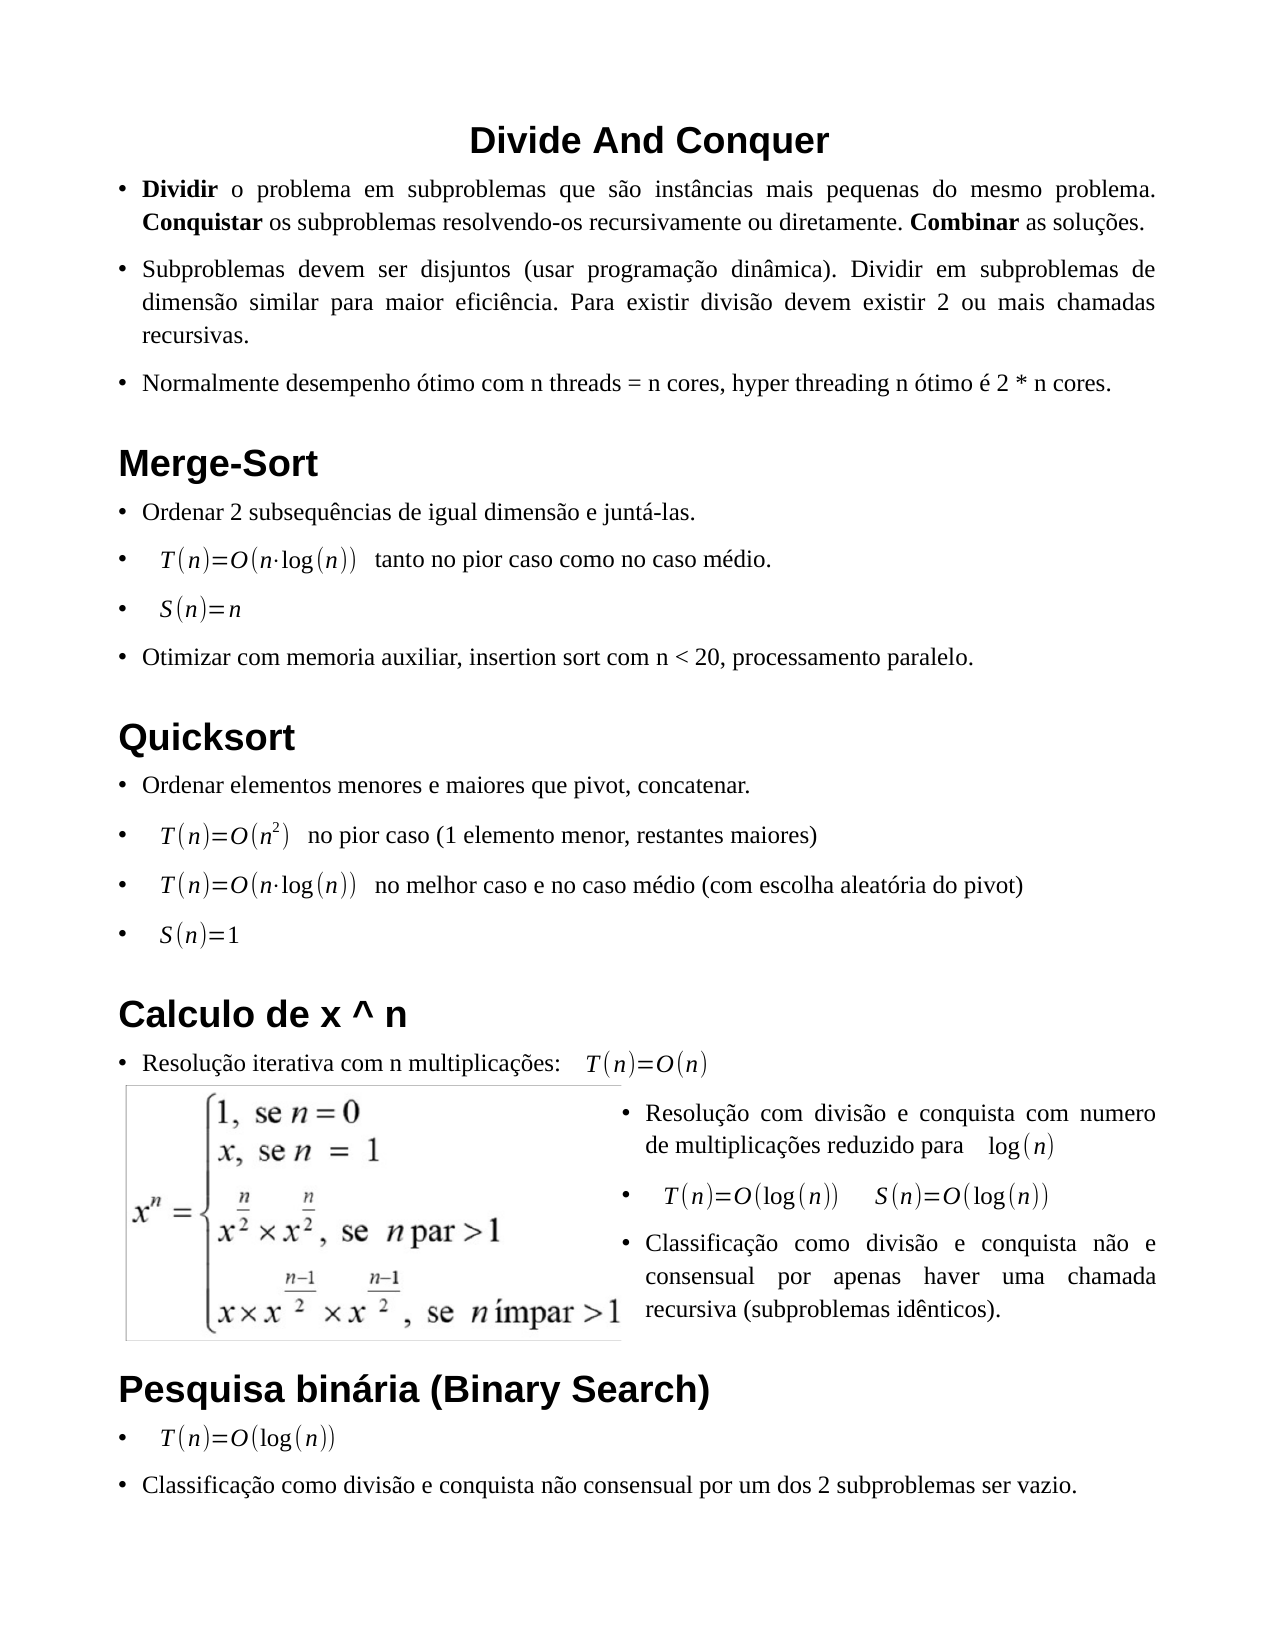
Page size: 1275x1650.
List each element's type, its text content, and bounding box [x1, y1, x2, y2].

picture [125, 1085, 622, 1341]
list Normalmente desempenho ótimo com n threads = n cores, hyper threading n ótimo é 2 * n cores. [118, 368, 1157, 397]
list Resolução iterativa com n multiplicações: [118, 1048, 1157, 1079]
subtitle Divide And Conquer [118, 118, 1157, 161]
list Classificação como divisão e conquista não consensual por um dos 2 subproblemas ser vazio. [118, 1471, 1157, 1499]
list Resolução com divisão e conquista com numero de multiplicações reduzido para [622, 1098, 1157, 1161]
subtitle Pesquisa binária (Binary Search) [118, 1367, 1157, 1410]
list Subproblemas devem ser disjuntos (usar programação dinâmica). Dividir em subproblemas de dimensão similar para maior eficiência. Para existir divisão devem existir 2 ou mais chamadas recursivas. [118, 254, 1157, 349]
subtitle Quicksort [118, 714, 1157, 758]
list tanto no pior caso como no caso médio. [118, 544, 1157, 575]
list Otimizar com memoria auxiliar, insertion sort com n < 20, processamento paralelo. [118, 642, 1157, 670]
list Ordenar elementos menores e maiores que pivot, concatenar. [118, 770, 1157, 799]
subtitle Merge-Sort [118, 441, 1157, 484]
list Classificação como divisão e conquista não e consensual por apenas haver uma chamada recursiva (subproblemas idênticos). [622, 1228, 1157, 1323]
list Ordenar 2 subsequências de igual dimensão e juntá-las. [118, 497, 1157, 526]
subtitle Calculo de x ^ n [118, 992, 1157, 1036]
list no melhor caso e no caso médio (com escolha aleatória do pivot) [118, 870, 1157, 900]
list Dividir o problema em subproblemas que são instâncias mais pequenas do mesmo problema. Conquistar os subproblemas resolvendo-os recursivamente ou diretamente. Combinar as soluções. [118, 174, 1157, 236]
list no pior caso (1 elemento menor, restantes maiores) [118, 818, 1157, 851]
